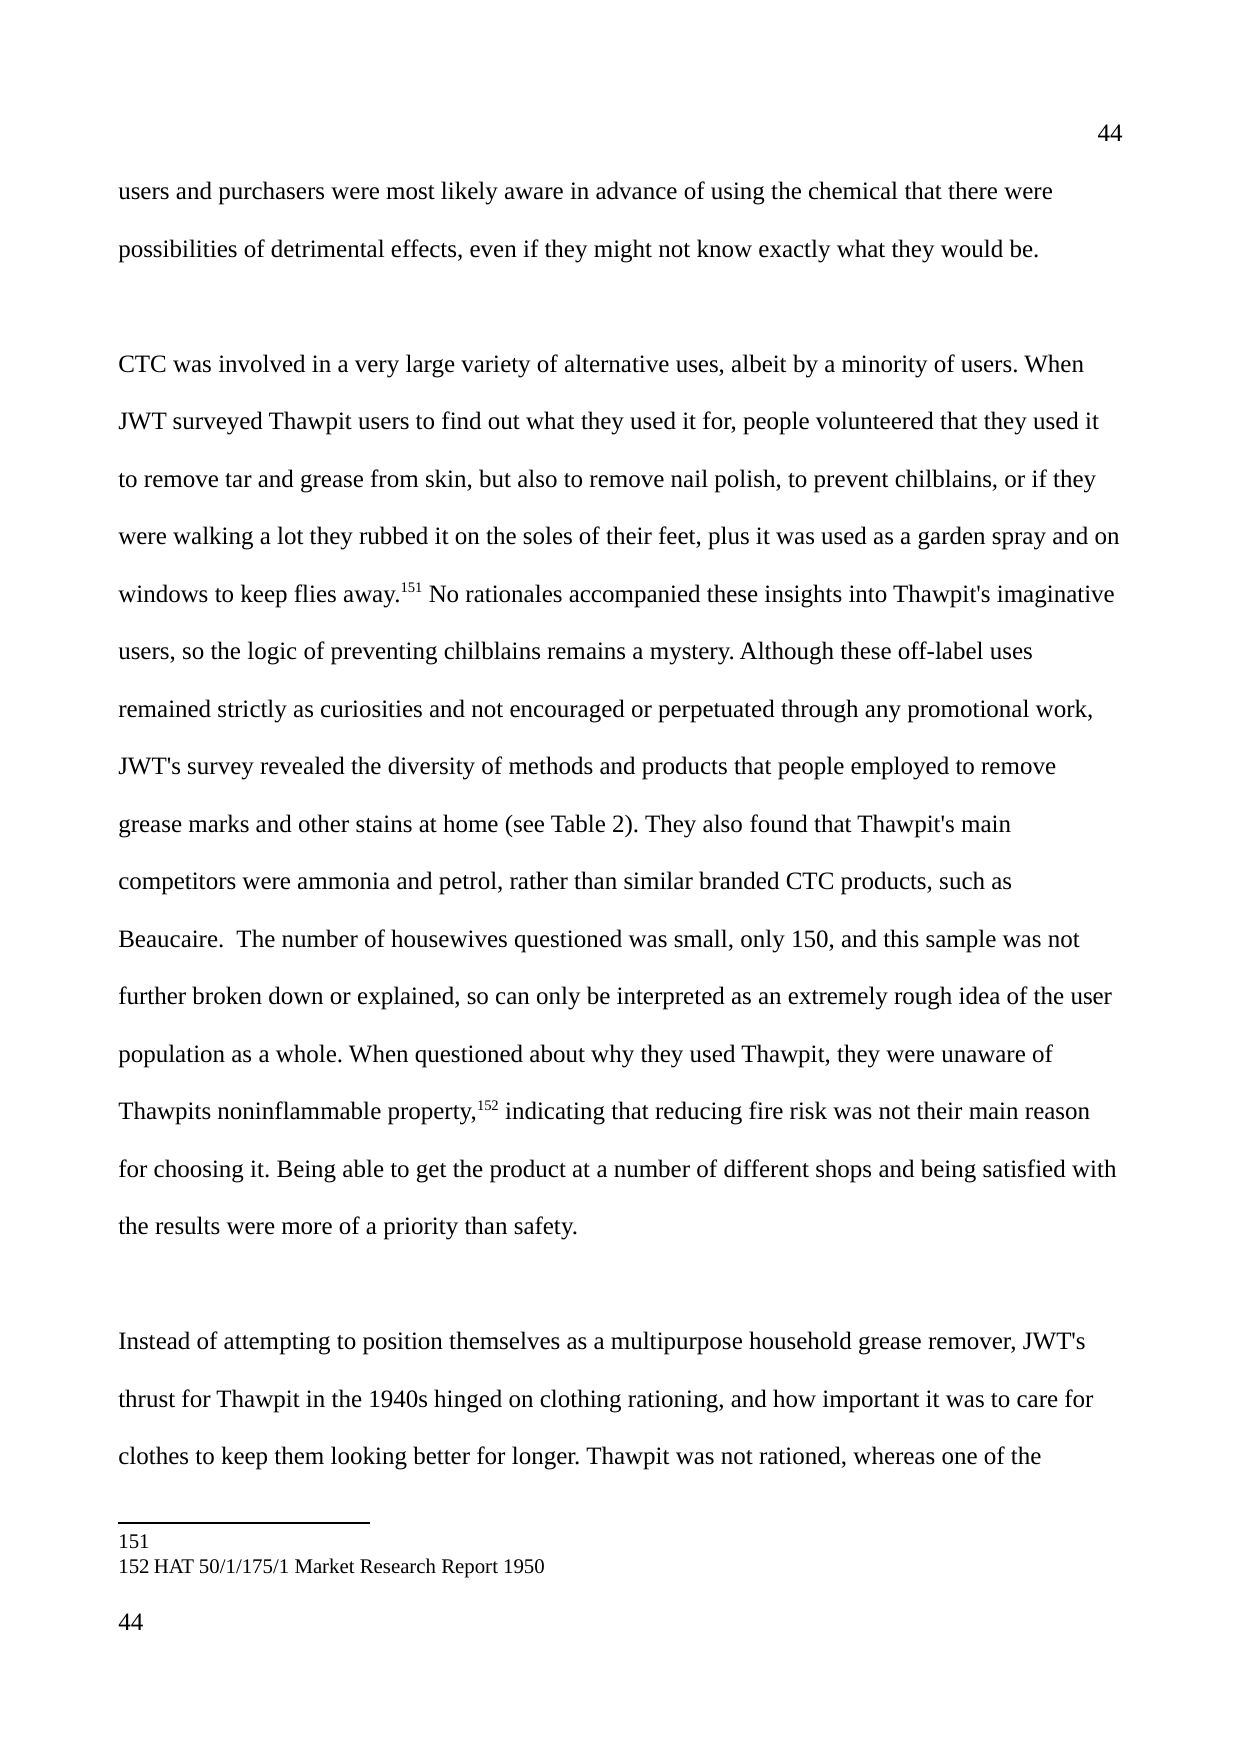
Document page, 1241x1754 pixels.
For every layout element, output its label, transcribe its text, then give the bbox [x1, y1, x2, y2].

text users and purchasers were most likely aware in advance of using the chemical that there were possibilities of detrimental effects, even if they might not know exactly what they would be. [118, 176, 1122, 263]
text Instead of attempting to position themselves as a multipurpose household grease remover, JWT's thrust for Thawpit in the 1940s hinged on clothing rationing, and how important it was to care for clothes to keep them looking better for longer. Thawpit was not rationed, whereas one of the [118, 1326, 1122, 1470]
text CTC was involved in a very large variety of alternative uses, albeit by a minority of users. When JWT surveyed Thawpit users to find out what they used it for, people volunteered that they used it to remove tar and grease from skin, but also to remove nail polish, to prevent chilblains, or if they were walking a lot they rubbed it on the soles of their feet, plus it was used as a garden spray and on windows to keep flies away. No rationales accompanied these insights into Thawpit's imaginative users, so the logic of preventing chilblains remains a mystery. Although these off-label uses remained strictly as curiosities and not encouraged or perpetuated through any promotional work, JWT's survey revealed the diversity of methods and products that people employed to remove grease marks and other stains at home (see Table 2). They also found that Thawpit's main competitors were ammonia and petrol, rather than similar branded CTC products, such as Beaucaire. The number of housewives questioned was small, only 150, and this sample was not further broken down or explained, so can only be interpreted as an extremely rough idea of the user population as a whole. When questioned about why they used Thawpit, they were unaware of Thawpits noninflammable property, indicating that reducing fire risk was not their main reason for choosing it. Being able to get the product at a number of different shops and being satisfied with the results were more of a priority than safety. [118, 349, 1122, 1240]
text HAT 50/1/175/1 Market Research Report 1950 [118, 1553, 1122, 1578]
